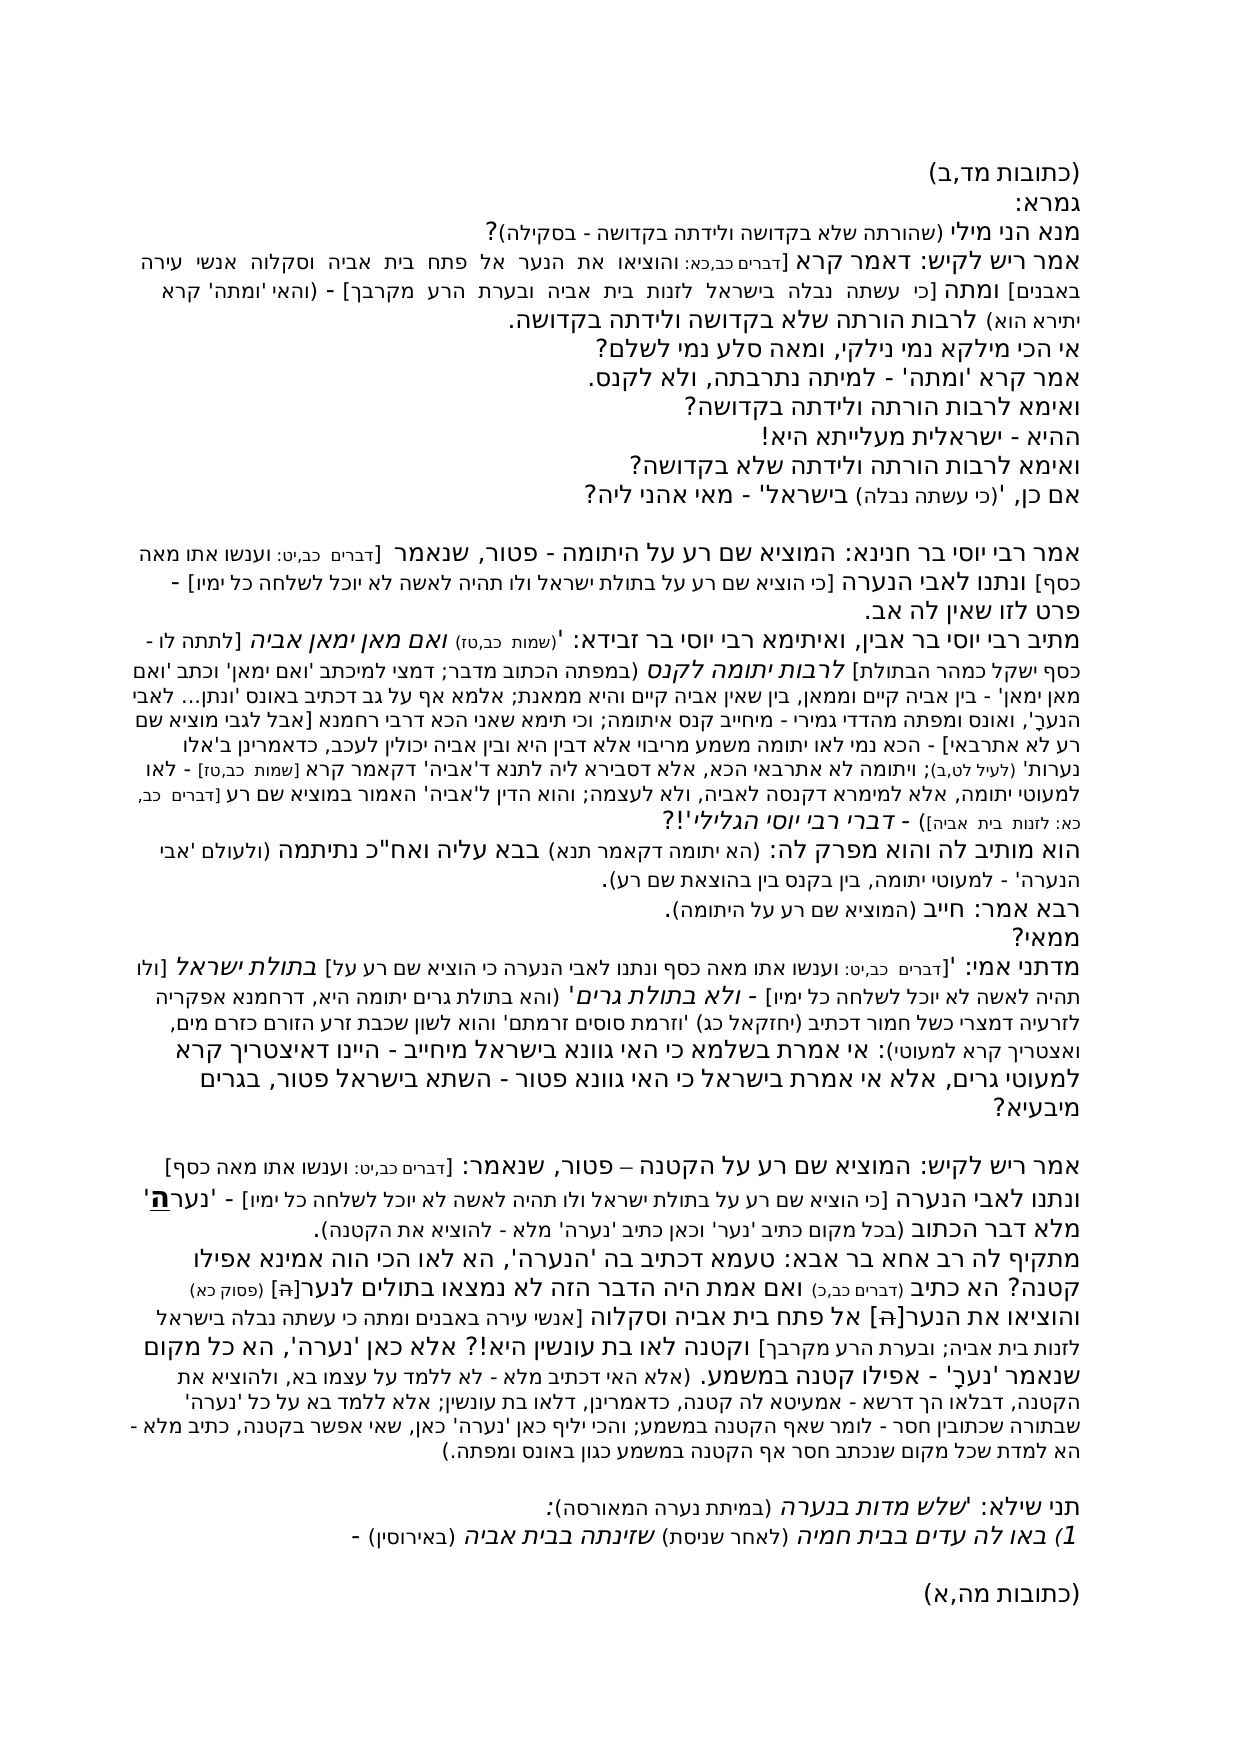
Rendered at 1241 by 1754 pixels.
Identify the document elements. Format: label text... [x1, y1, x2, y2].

text רבא אמר: חייב (המוציא שם רע על היתומה). [130, 894, 1081, 923]
text (כתובות מד,ב) [130, 159, 1081, 188]
text אי הכי מילקא נמי נילקי, ומאה סלע נמי לשלם? [130, 334, 1081, 363]
text מתקיף לה רב אחא בר אבא: טעמא דכתיב בה 'הנערה', הא לאו הכי הוה אמינא אפילו קטנה? הא כתיב (דברים כב,כ) ואם אמת היה הדבר הזה לא נמצאו בתולים לנער[ה] (פסוק כא) והוציאו את הנער[ה] אל פתח בית אביה וסקלוה [אנשי עירה באבנים ומתה כי עשתה נבלה בישראל לזנות בית אביה; ובערת הרע מקרבך] וקטנה לאו בת עונשין היא!? אלא כאן 'נערה', הא כל מקום שנאמר 'נערָ' - אפילו קטנה במשמע. (אלא האי דכתיב מלא - לא ללמד על עצמו בא, ולהוציא את הקטנה, דבלאו הך דרשא - אמעיטא לה קטנה, כדאמרינן, דלאו בת עונשין; אלא ללמד בא על כל 'נערה' שבתורה שכתובין חסר - לומר שאף הקטנה במשמע; והכי יליף כאן 'נערה' כאן, שאי אפשר בקטנה, כתיב מלא - הא למדת שכל מקום שנכתב חסר אף הקטנה במשמע כגון באונס ומפתה.) [130, 1244, 1081, 1463]
text אם כן, '(כי עשתה נבלה) בישראל' - מאי אהני ליה? [130, 480, 1081, 509]
text 1) באו לה עדים בבית חמיה (לאחר שניסת) שזינתה בבית אביה (באירוסין) - [130, 1521, 1081, 1550]
text ההיא - ישראלית מעלייתא היא! [130, 422, 1081, 451]
text מנא הני מילי (שהורתה שלא בקדושה ולידתה בקדושה - בסקילה)? [130, 217, 1081, 246]
text תני שילא: 'שלש מדות בנערה (במיתת נערה המאורסה): [130, 1492, 1081, 1521]
text הוא מותיב לה והוא מפרק לה: (הא יתומה דקאמר תנא) בבא עליה ואח"כ נתיתמה (ולעולם 'אבי הנערה' - למעוטי יתומה, בין בקנס בין בהוצאת שם רע). [130, 835, 1081, 894]
text ואימא לרבות הורתה ולידתה בקדושה? [130, 392, 1081, 422]
text גמרא: [130, 188, 1081, 217]
text אמר קרא 'ומתה' - למיתה נתרבתה, ולא לקנס. [130, 363, 1081, 392]
text מתיב רבי יוסי בר אבין, ואיתימא רבי יוסי בר זבידא: '(שמות כב,טז) ואם מאן ימאן אביה [לתתה לו - כסף ישקל כמהר הבתולת] לרבות יתומה לקנס (במפתה הכתוב מדבר; דמצי למיכתב 'ואם ימאן' וכתב 'ואם מאן ימאן' - בין אביה קיים וממאן, בין שאין אביה קיים והיא ממאנת; אלמא אף על גב דכתיב באונס 'ונתן... לאבי הנערָ', ואונס ומפתה מהדדי גמירי - מיחייב קנס איתומה; וכי תימא שאני הכא דרבי רחמנא [אבל לגבי מוציא שם רע לא אתרבאי] - הכא נמי לאו יתומה משמע מריבוי אלא דבין היא ובין אביה יכולין לעכב, כדאמרינן ב'אלו נערות' (לעיל לט,ב); ויתומה לא אתרבאי הכא, אלא דסבירא ליה לתנא ד'אביה' דקאמר קרא [שמות כב,טז] - לאו למעוטי יתומה, אלא למימרא דקנסה לאביה, ולא לעצמה; והוא הדין ל'אביה' האמור במוציא שם רע [דברים כב,כא: לזנות בית אביה]) - דברי רבי יוסי הגלילי'!? [130, 626, 1081, 835]
text ממאי? [130, 923, 1081, 952]
text מדתני אמי: '[דברים כב,יט: וענשו אתו מאה כסף ונתנו לאבי הנערה כי הוציא שם רע על] בתולת ישראל [ולו תהיה לאשה לא יוכל לשלחה כל ימיו] - ולא בתולת גרים' (והא בתולת גרים יתומה היא, דרחמנא אפקריה לזרעיה דמצרי כשל חמור דכתיב (יחזקאל כג) 'וזרמת סוסים זרמתם' והוא לשון שכבת זרע הזורם כזרם מים, ואצטריך קרא למעוטי): אי אמרת בשלמא כי האי גוונא בישראל מיחייב - היינו דאיצטריך קרא למעוטי גרים, אלא אי אמרת בישראל כי האי גוונא פטור - השתא בישראל פטור, בגרים מיבעיא? [130, 952, 1081, 1123]
text אמר ריש לקיש: המוציא שם רע על הקטנה – פטור, שנאמר: [דברים כב,יט: וענשו אתו מאה כסף] ונתנו לאבי הנערה [כי הוציא שם רע על בתולת ישראל ולו תהיה לאשה לא יוכל לשלחה כל ימיו] - 'נערה' מלא דבר הכתוב (בכל מקום כתיב 'נער' וכאן כתיב 'נערה' מלא - להוציא את הקטנה). [130, 1151, 1081, 1244]
text (כתובות מה,א) [130, 1579, 1081, 1608]
text אמר רבי יוסי בר חנינא: המוציא שם רע על היתומה - פטור, שנאמר [דברים כב,יט: וענשו אתו מאה כסף] ונתנו לאבי הנערה [כי הוציא שם רע על בתולת ישראל ולו תהיה לאשה לא יוכל לשלחה כל ימיו] - פרט לזו שאין לה אב. [130, 538, 1081, 626]
text ואימא לרבות הורתה ולידתה שלא בקדושה? [130, 451, 1081, 480]
text אמר ריש לקיש: דאמר קרא [דברים כב,כא: והוציאו את הנער אל פתח בית אביה וסקלוה אנשי עירה באבנים] ומתה [כי עשתה נבלה בישראל לזנות בית אביה ובערת הרע מקרבך] - (והאי 'ומתה' קרא יתירא הוא) לרבות הורתה שלא בקדושה ולידתה בקדושה. [130, 246, 1081, 334]
